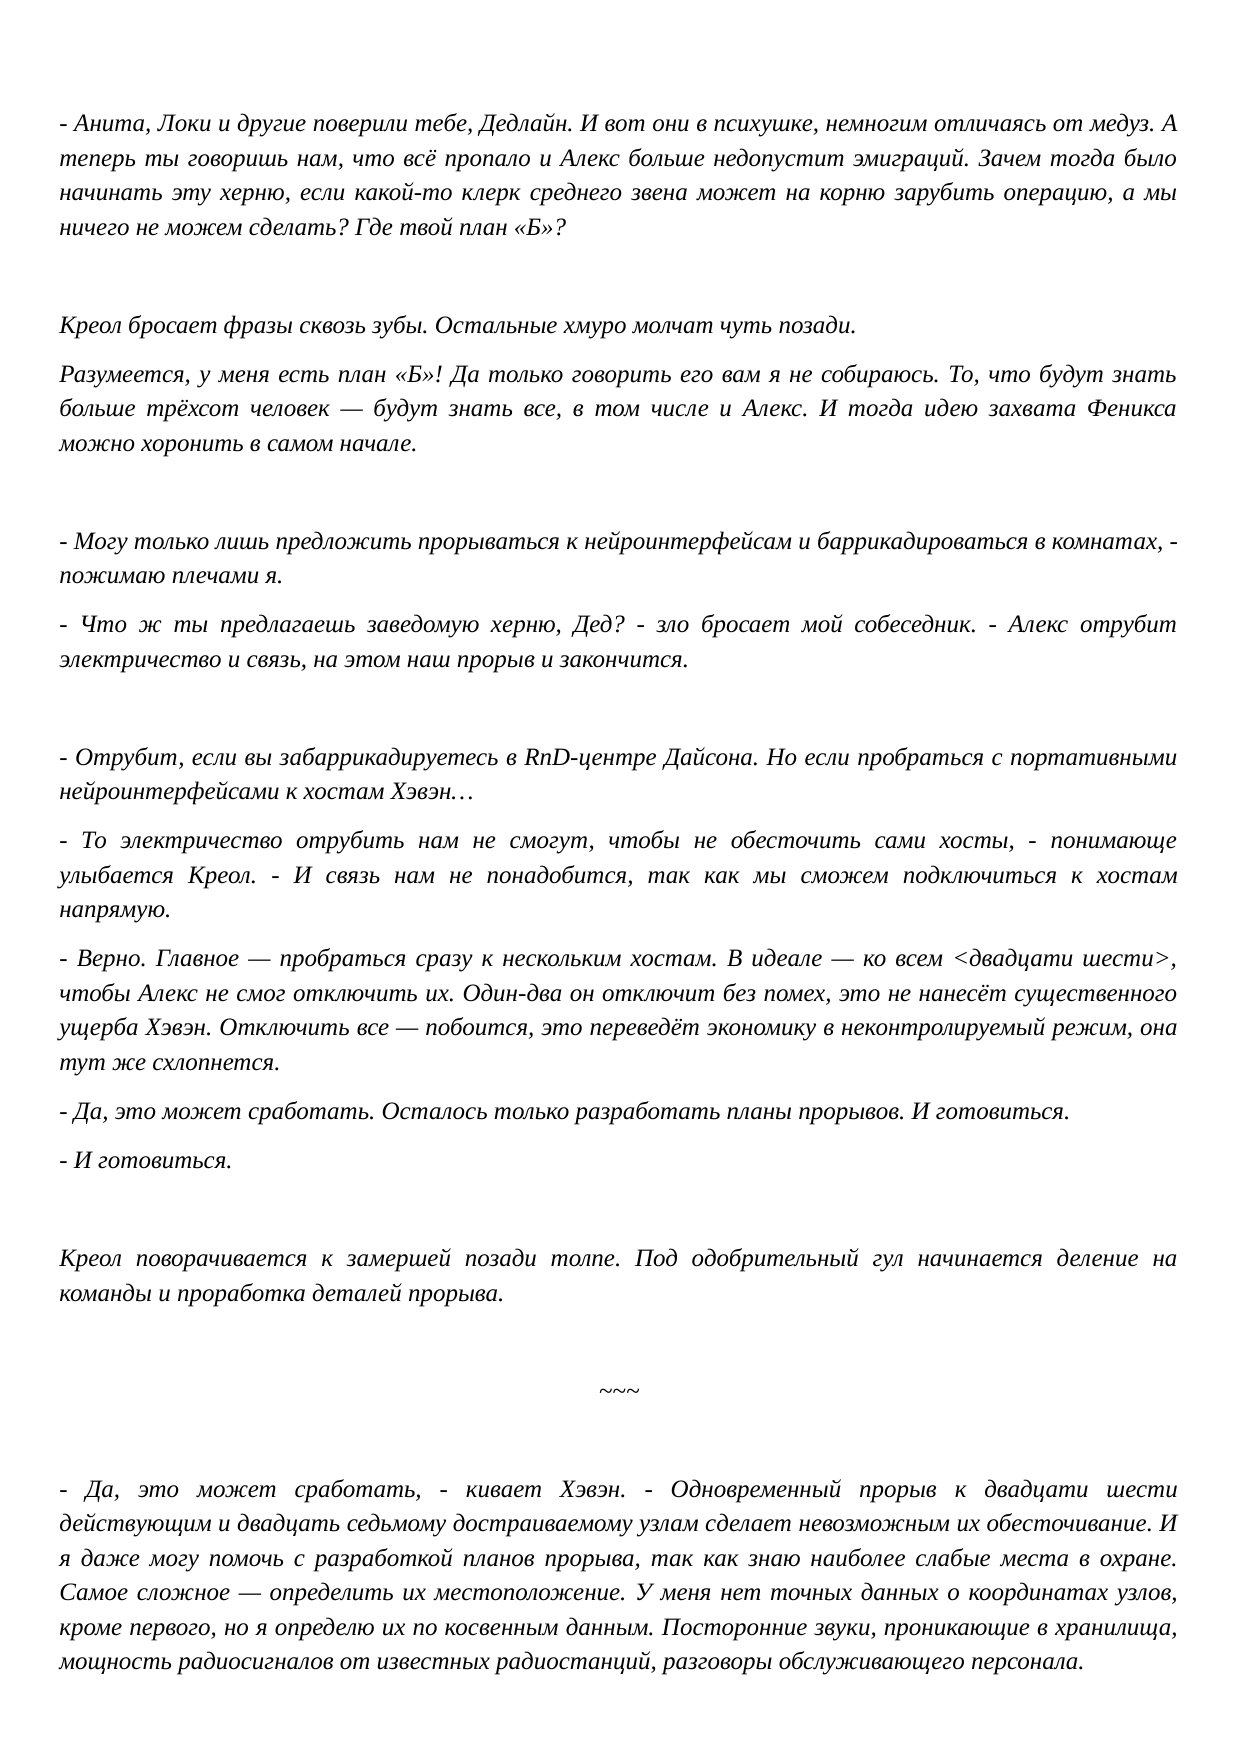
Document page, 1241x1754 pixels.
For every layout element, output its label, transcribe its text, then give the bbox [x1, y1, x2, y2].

text - Что ж ты предлагаешь заведомую херню, Дед? - зло бросает мой собеседник. - Алекс отрубит электричество и связь, на этом наш прорыв и закончится. [59, 609, 1181, 673]
text - Да, это может сработать, - кивает Хэвэн. - Одновременный прорыв к двадцати шести действующим и двадцать седьмому достраиваемому узлам сделает невозможным их обесточивание. И я даже могу помочь с разработкой планов прорыва, так как знаю наиболее слабые места в охране. Самое сложное — определить их местоположение. У меня нет точных данных о координатах узлов, кроме первого, но я определю их по косвенным данным. Посторонние звуки, проникающие в хранилища, мощность радиосигналов от известных радиостанций, разговоры обслуживающего персонала. [59, 1474, 1181, 1675]
text - Отрубит, если вы забаррикадируетесь в RnD-центре Дайсона. Но если пробраться с портативными нейроинтерфейсами к хостам Хэвэн… [59, 742, 1181, 805]
text - И готовиться. [59, 1145, 1181, 1174]
text - То электричество отрубить нам не смогут, чтобы не обесточить сами хосты, - понимающе улыбается Креол. - И связь нам не понадобится, так как мы сможем подключиться к хостам напрямую. [59, 826, 1181, 923]
text - Верно. Главное — пробраться сразу к нескольким хостам. В идеале — ко всем <двадцати шести>, чтобы Алекс не смог отключить их. Один-два он отключит без помех, это не нанесёт существенного ущерба Хэвэн. Отключить все — побоится, это переведёт экономику в неконтролируемый режим, она тут же схлопнется. [59, 943, 1181, 1076]
text Креол поворачивается к замершей позади толпе. Под одобрительный гул начинается деление на команды и проработка деталей прорыва. [59, 1243, 1181, 1306]
text Креол бросает фразы сквозь зубы. Остальные хмуро молчат чуть позади. [59, 310, 1181, 338]
text Разумеется, у меня есть план «Б»! Да только говорить его вам я не собираюсь. То, что будут знать больше трёхсот человек — будут знать все, в том числе и Алекс. И тогда идею захвата Феникса можно хоронить в самом начале. [59, 359, 1181, 456]
text - Анита, Локи и другие поверили тебе, Дедлайн. И вот они в психушке, немногим отличаясь от медуз. А теперь ты говоришь нам, что всё пропало и Алекс больше недопустит эмиграций. Зачем тогда было начинать эту херню, если какой-то клерк среднего звена может на корню зарубить операцию, а мы ничего не можем сделать? Где твой план «Б»? [59, 108, 1181, 240]
text - Да, это может сработать. Осталось только разработать планы прорывов. И готовиться. [59, 1096, 1181, 1125]
text ~~~ [59, 1376, 1181, 1404]
text - Могу только лишь предложить прорываться к нейроинтерфейсам и баррикадироваться в комнатах, - пожимаю плечами я. [59, 526, 1181, 589]
